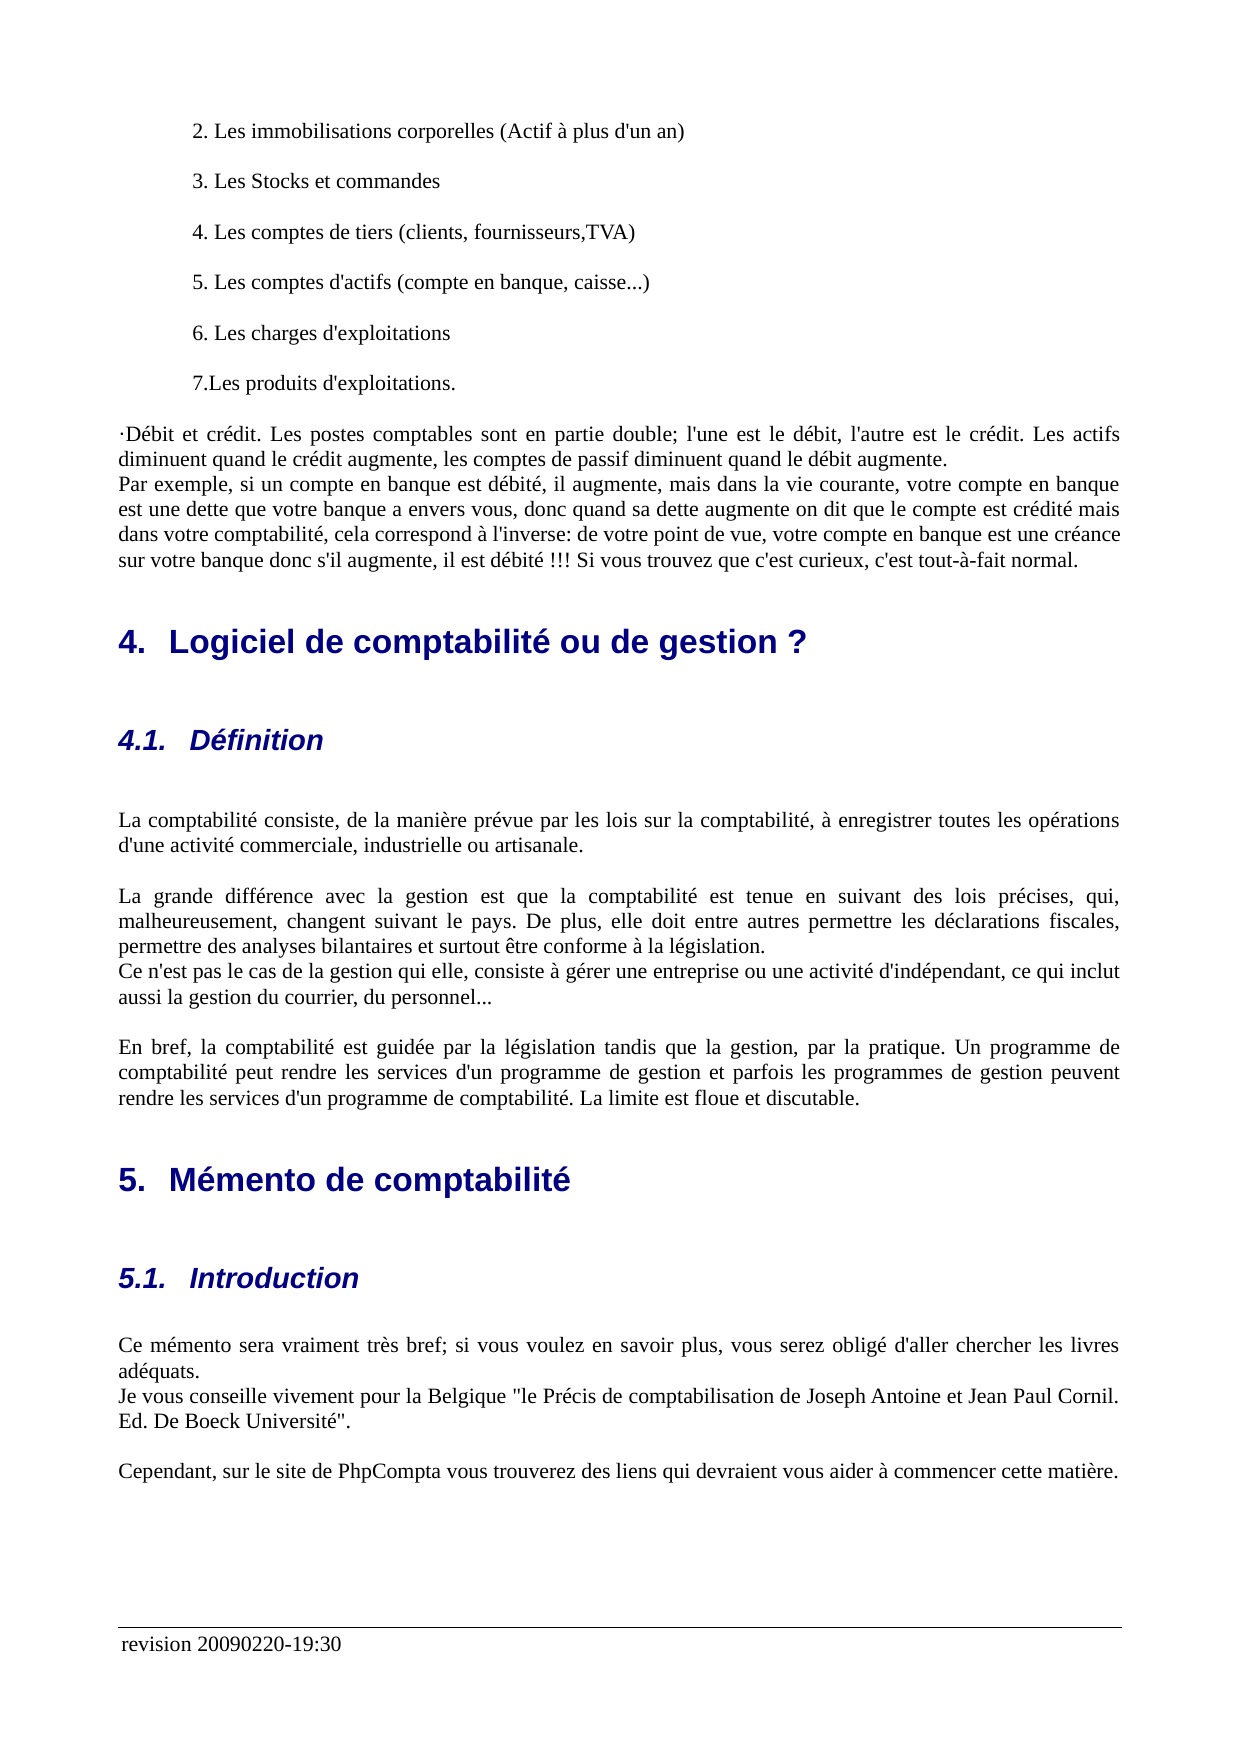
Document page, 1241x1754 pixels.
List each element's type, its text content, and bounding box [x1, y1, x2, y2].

subtitle Introduction [118, 1261, 1122, 1295]
text La comptabilité consiste, de la manière prévue par les lois sur la comptabilité, à enregistrer toutes les opérations d'une activité commerciale, industrielle ou artisanale. [118, 807, 1122, 858]
text 5. Les comptes d'actifs (compte en banque, caisse...) [118, 269, 1122, 294]
text 7.Les produits d'exploitations. [118, 370, 1122, 395]
text ·Débit et crédit. Les postes comptables sont en partie double; l'une est le débit, l'autre est le crédit. Les actifs diminuent quand le crédit augmente, les comptes de passif diminuent quand le débit augmente. [118, 421, 1122, 471]
text Cependant, sur le site de PhpCompta vous trouverez des liens qui devraient vous aider à commencer cette matière. [118, 1458, 1122, 1484]
text 6. Les charges d'exploitations [118, 320, 1122, 345]
subtitle Logiciel de comptabilité ou de gestion ? [118, 622, 1122, 661]
subtitle Mémento de comptabilité [118, 1160, 1122, 1198]
text Ce n'est pas le cas de la gestion qui elle, consiste à gérer une entreprise ou une activité d'indépendant, ce qui inclut aussi la gestion du courrier, du personnel... [118, 958, 1122, 1009]
text Par exemple, si un compte en banque est débité, il augmente, mais dans la vie courante, votre compte en banque est une dette que votre banque a envers vous, donc quand sa dette augmente on dit que le compte est crédité mais dans votre comptabilité, cela correspond à l'inverse: de votre point de vue, votre compte en banque est une créance sur votre banque donc s'il augmente, il est débité !!! Si vous trouvez que c'est curieux, c'est tout-à-fait normal. [118, 471, 1122, 572]
text 4. Les comptes de tiers (clients, fournisseurs,TVA) [118, 219, 1122, 244]
text 3. Les Stocks et commandes [118, 168, 1122, 194]
text En bref, la comptabilité est guidée par la législation tandis que la gestion, par la pratique. Un programme de comptabilité peut rendre les services d'un programme de gestion et parfois les programmes de gestion peuvent rendre les services d'un programme de comptabilité. La limite est floue et discutable. [118, 1034, 1122, 1110]
text La grande différence avec la gestion est que la comptabilité est tenue en suivant des lois précises, qui, malheureusement, changent suivant le pays. De plus, elle doit entre autres permettre les déclarations fiscales, permettre des analyses bilantaires et surtout être conforme à la législation. [118, 883, 1122, 958]
subtitle Définition [118, 723, 1122, 757]
text Ce mémento sera vraiment très bref; si vous voulez en savoir plus, vous serez obligé d'aller chercher les livres adéquats. [118, 1332, 1122, 1383]
text Je vous conseille vivement pour la Belgique "le Précis de comptabilisation de Joseph Antoine et Jean Paul Cornil. Ed. De Boeck Université". [118, 1383, 1122, 1433]
text 2. Les immobilisations corporelles (Actif à plus d'un an) [118, 118, 1122, 143]
